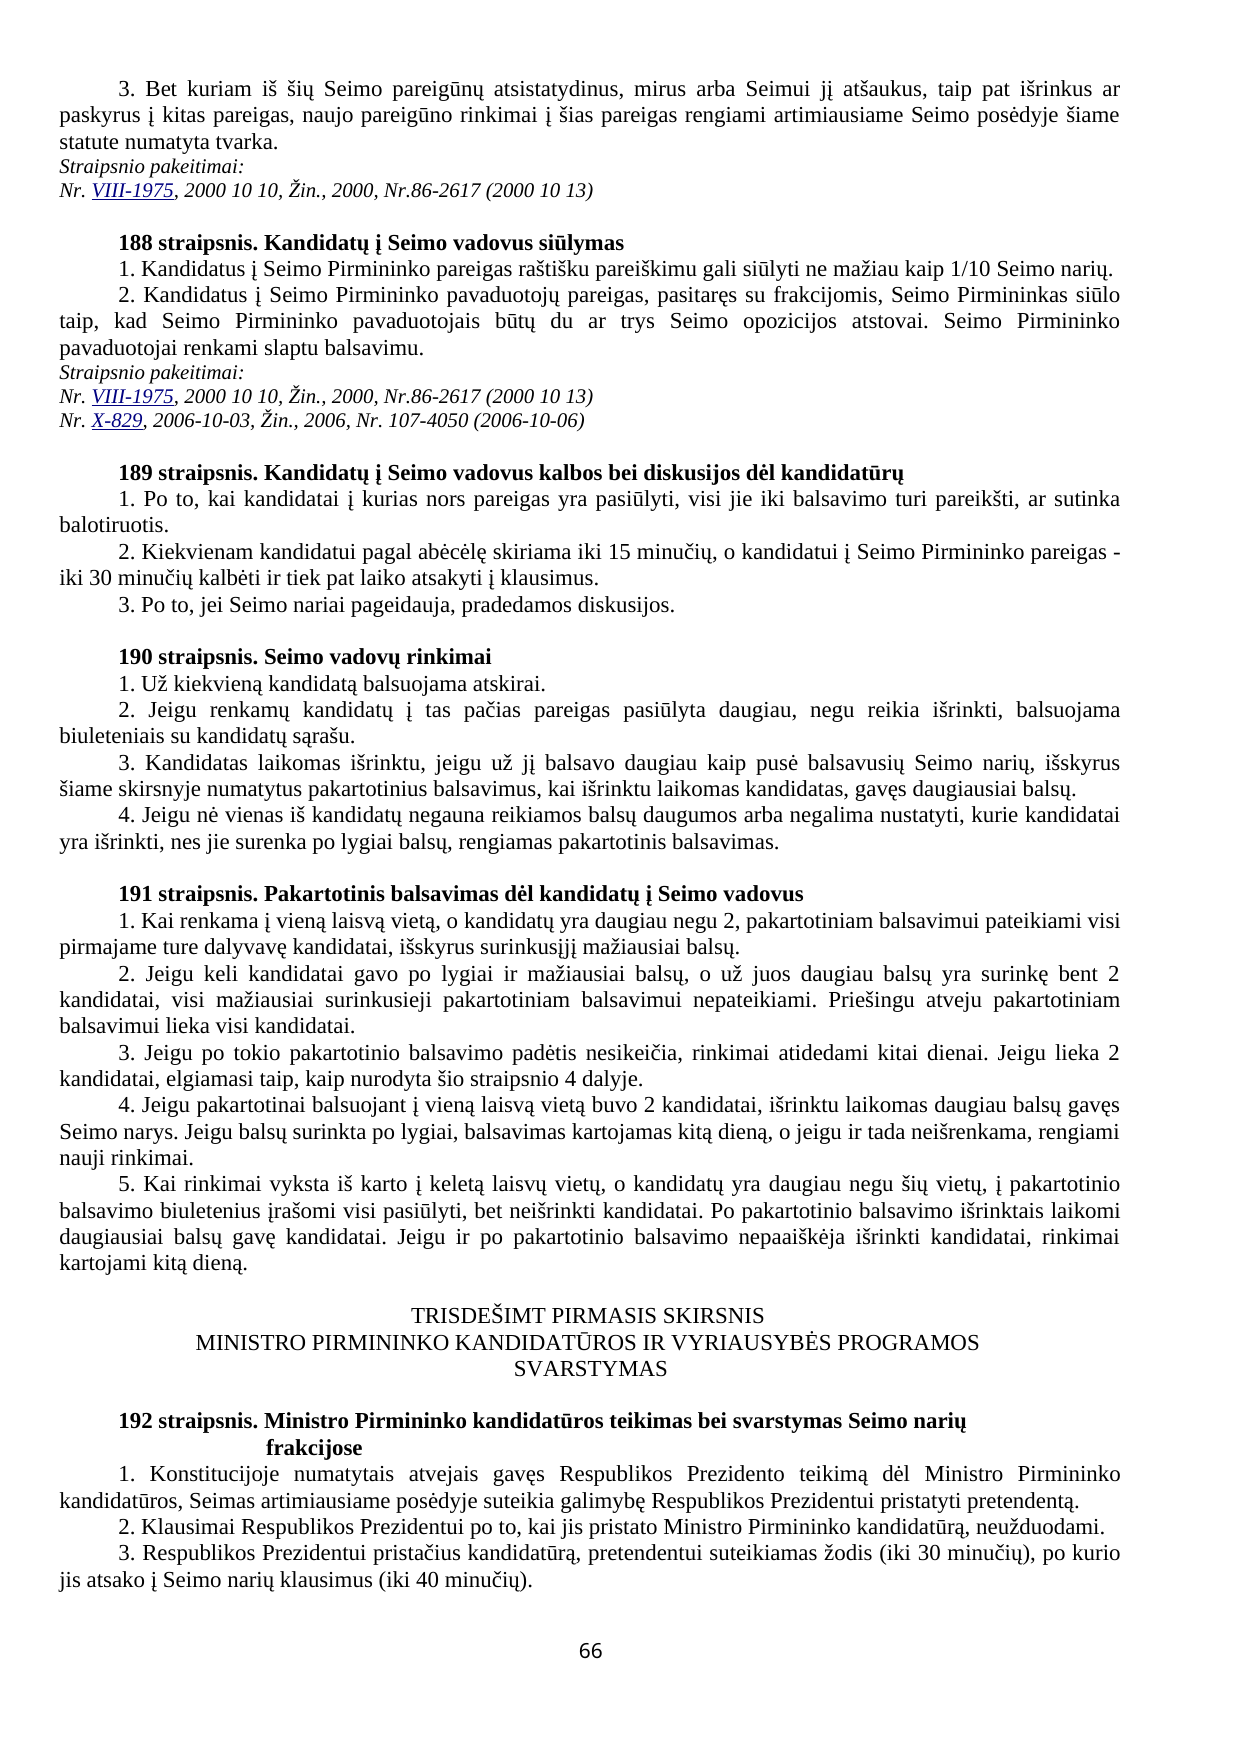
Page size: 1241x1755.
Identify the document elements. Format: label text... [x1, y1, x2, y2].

text 3. Jeigu po tokio pakartotinio balsavimo padėtis nesikeičia, rinkimai atidedami kitai dienai. Jeigu lieka 2 kandidatai, elgiamasi taip, kaip nurodyta šio straipsnio 4 dalyje. [59, 1039, 1122, 1091]
text 190 straipsnis. Seimo vadovų rinkimai [59, 643, 1122, 670]
text 1. Po to, kai kandidatai į kurias nors pareigas yra pasiūlyti, visi jie iki balsavimo turi pareikšti, ar sutinka balotiruotis. [59, 485, 1122, 538]
text 2. Klausimai Respublikos Prezidentui po to, kai jis pristato Ministro Pirmininko kandidatūrą, neužduodami. [59, 1513, 1122, 1539]
text 3. Bet kuriam iš šių Seimo pareigūnų atsistatydinus, mirus arba Seimui jį atšaukus, taip pat išrinkus ar paskyrus į kitas pareigas, naujo pareigūno rinkimai į šias pareigas rengiami artimiausiame Seimo posėdyje šiame statute numatyta tvarka. [59, 75, 1122, 154]
text frakcijose [266, 1434, 1122, 1460]
text Straipsnio pakeitimai: [59, 154, 1122, 178]
text TRISDEŠIMT PIRMASIS SKIRSNIS [59, 1302, 1122, 1328]
text 1. Kai renkama į vieną laisvą vietą, o kandidatų yra daugiau negu 2, pakartotiniam balsavimui pateikiami visi pirmajame ture dalyvavę kandidatai, išskyrus surinkusįjį mažiausiai balsų. [59, 907, 1122, 959]
text 4. Jeigu pakartotinai balsuojant į vieną laisvą vietą buvo 2 kandidatai, išrinktu laikomas daugiau balsų gavęs Seimo narys. Jeigu balsų surinkta po lygiai, balsavimas kartojamas kitą dieną, o jeigu ir tada neišrenkama, rengiami nauji rinkimai. [59, 1091, 1122, 1170]
text 3. Kandidatas laikomas išrinktu, jeigu už jį balsavo daugiau kaip pusė balsavusių Seimo narių, išskyrus šiame skirsnyje numatytus pakartotinius balsavimus, kai išrinktu laikomas kandidatas, gavęs daugiausiai balsų. [59, 749, 1122, 801]
text 5. Kai rinkimai vyksta iš karto į keletą laisvų vietų, o kandidatų yra daugiau negu šių vietų, į pakartotinio balsavimo biuletenius įrašomi visi pasiūlyti, bet neišrinkti kandidatai. Po pakartotinio balsavimo išrinktais laikomi daugiausiai balsų gavę kandidatai. Jeigu ir po pakartotinio balsavimo nepaaiškėja išrinkti kandidatai, rinkimai kartojami kitą dieną. [59, 1170, 1122, 1276]
text MINISTRO PIRMININKO KANDIDATŪROS IR VYRIAUSYBĖS PROGRAMOS [59, 1328, 1122, 1355]
text 1. Konstitucijoje numatytais atvejais gavęs Respublikos Prezidento teikimą dėl Ministro Pirmininko kandidatūros, Seimas artimiausiame posėdyje suteikia galimybę Respublikos Prezidentui pristatyti pretendentą. [59, 1460, 1122, 1513]
text 189 straipsnis. Kandidatų į Seimo vadovus kalbos bei diskusijos dėl kandidatūrų [118, 459, 1122, 485]
text SVARSTYMAS [59, 1355, 1122, 1381]
text 2. Kiekvienam kandidatui pagal abėcėlę skiriama iki 15 minučių, o kandidatui į Seimo Pirmininko pareigas - iki 30 minučių kalbėti ir tiek pat laiko atsakyti į klausimus. [59, 538, 1122, 591]
text 188 straipsnis. Kandidatų į Seimo vadovus siūlymas [59, 228, 1122, 255]
text 3. Po to, jei Seimo nariai pageidauja, pradedamos diskusijos. [59, 591, 1122, 617]
text Straipsnio pakeitimai: [59, 360, 1122, 384]
text 2. Jeigu keli kandidatai gavo po lygiai ir mažiausiai balsų, o už juos daugiau balsų yra surinkę bent 2 kandidatai, visi mažiausiai surinkusieji pakartotiniam balsavimui nepateikiami. Priešingu atveju pakartotiniam balsavimui lieka visi kandidatai. [59, 959, 1122, 1039]
text 192 straipsnis. Ministro Pirmininko kandidatūros teikimas bei svarstymas Seimo narių [118, 1408, 1122, 1434]
text 2. Kandidatus į Seimo Pirmininko pavaduotojų pareigas, pasitaręs su frakcijomis, Seimo Pirmininkas siūlo taip, kad Seimo Pirmininko pavaduotojais būtų du ar trys Seimo opozicijos atstovai. Seimo Pirmininko pavaduotojai renkami slaptu balsavimu. [59, 281, 1122, 360]
text Nr. VIII-1975, 2000 10 10, Žin., 2000, Nr.86-2617 (2000 10 13) [59, 178, 1122, 202]
text 1. Už kiekvieną kandidatą balsuojama atskirai. [59, 670, 1122, 696]
text 4. Jeigu nė vienas iš kandidatų negauna reikiamos balsų daugumos arba negalima nustatyti, kurie kandidatai yra išrinkti, nes jie surenka po lygiai balsų, rengiamas pakartotinis balsavimas. [59, 801, 1122, 854]
text 2. Jeigu renkamų kandidatų į tas pačias pareigas pasiūlyta daugiau, negu reikia išrinkti, balsuojama biuleteniais su kandidatų sąrašu. [59, 696, 1122, 749]
text 1. Kandidatus į Seimo Pirmininko pareigas raštišku pareiškimu gali siūlyti ne mažiau kaip 1/10 Seimo narių. [59, 255, 1122, 281]
text Nr. X-829, 2006-10-03, Žin., 2006, Nr. 107-4050 (2006-10-06) [59, 408, 1122, 432]
text 3. Respublikos Prezidentui pristačius kandidatūrą, pretendentui suteikiamas žodis (iki 30 minučių), po kurio jis atsako į Seimo narių klausimus (iki 40 minučių). [59, 1539, 1122, 1592]
text 191 straipsnis. Pakartotinis balsavimas dėl kandidatų į Seimo vadovus [59, 881, 1122, 907]
text Nr. VIII-1975, 2000 10 10, Žin., 2000, Nr.86-2617 (2000 10 13) [59, 384, 1122, 408]
